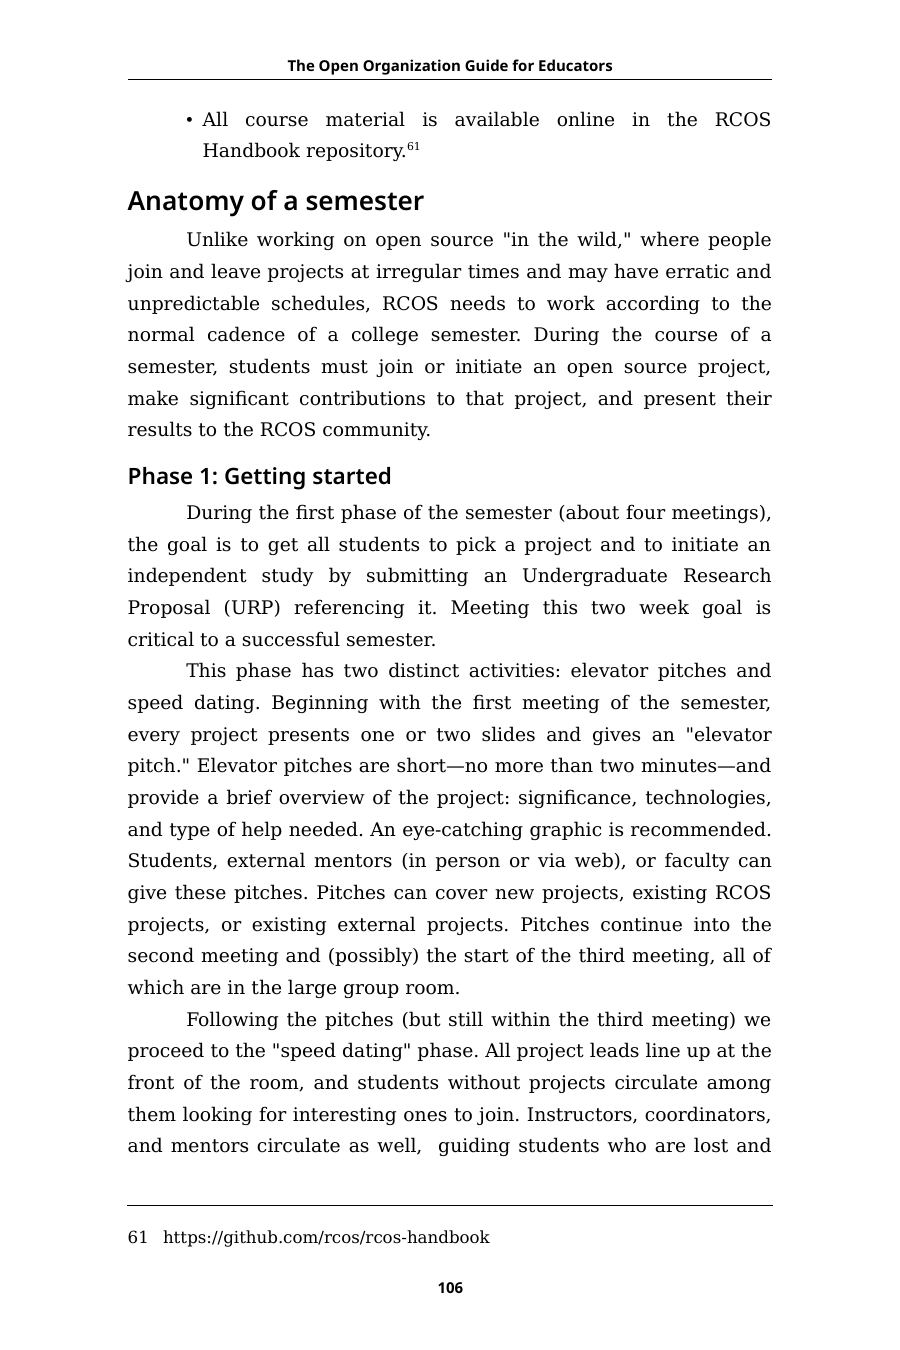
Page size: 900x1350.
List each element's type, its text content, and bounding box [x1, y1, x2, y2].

list All course material is available online in the RCOS Handbook repository. [186, 109, 772, 162]
text Unlike working on open source "in the wild," where people join and leave projects at irregular times and may have erratic and unpredictable schedules, RCOS needs to work according to the normal cadence of a college semester. During the course of a semester, students must join or initiate an open source project, make significant contributions to that project, and present their results to the RCOS community. [127, 229, 772, 441]
text This phase has two distinct activities: elevator pitches and speed dating. Beginning with the first meeting of the semester, every project presents one or two slides and gives an "elevator pitch." Elevator pitches are short—no more than two minutes—and provide a brief overview of the project: significance, technologies, and type of help needed. An eye-catching graphic is recommended. Students, external mentors (in person or via web), or faculty can give these pitches. Pitches can cover new projects, existing RCOS projects, or existing external projects. Pitches continue into the second meeting and (possibly) the start of the third meeting, all of which are in the large group room. [127, 660, 772, 999]
subtitle Phase 1: Getting started [127, 464, 772, 489]
text Following the pitches (but still within the third meeting) we proceed to the "speed dating" phase. All project leads line up at the front of the room, and students without projects circulate among them looking for interesting ones to join. Instructors, coordinators, and mentors circulate as well, guiding students who are lost and [127, 1009, 772, 1157]
text During the first phase of the semester (about four meetings), the goal is to get all students to pick a project and to initiate an independent study by submitting an Undergraduate Research Proposal (URP) referencing it. Meeting this two week goal is critical to a successful semester. [127, 502, 772, 651]
list https://github.com/rcos/rcos-handbook [127, 1228, 772, 1247]
subtitle Anatomy of a semester [127, 187, 772, 217]
